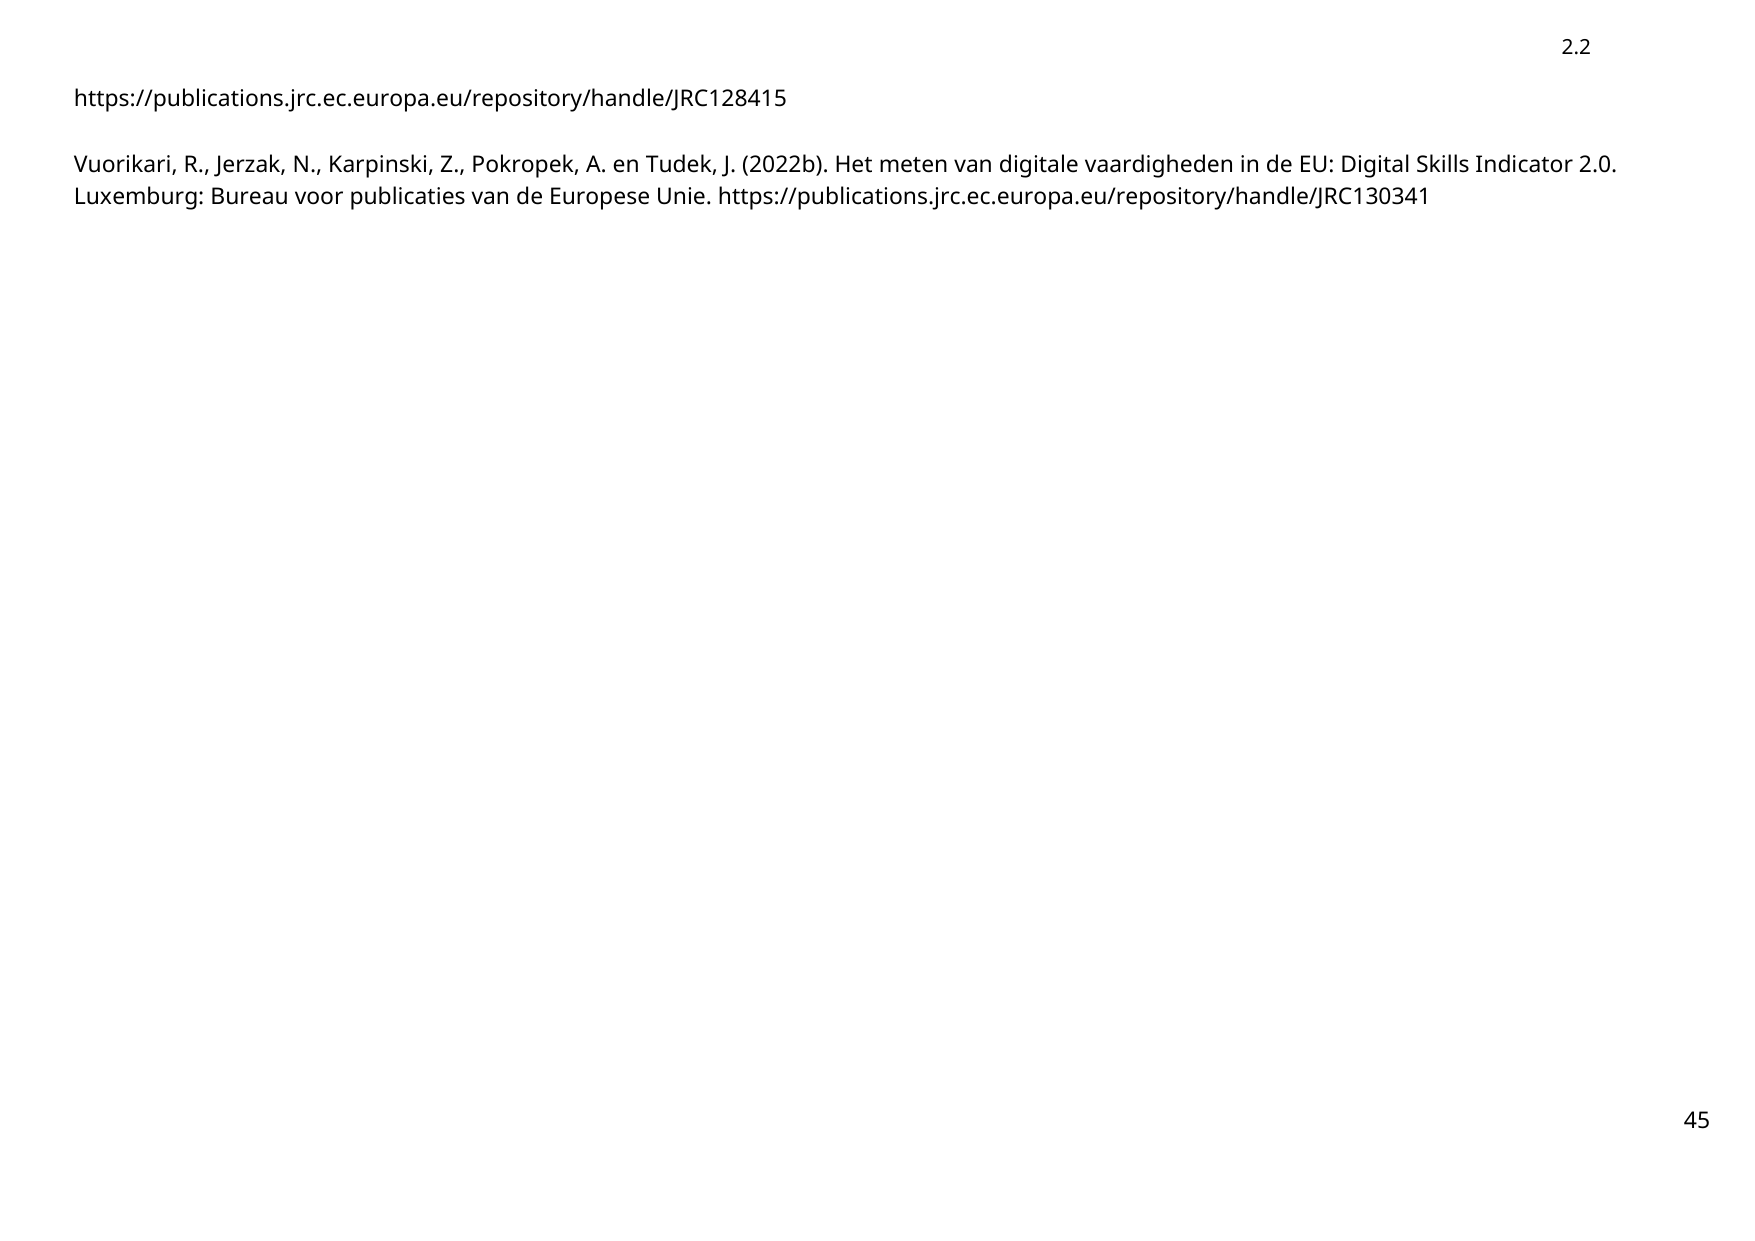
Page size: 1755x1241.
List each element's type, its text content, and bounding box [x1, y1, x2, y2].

text Vuorikari, R., Jerzak, N., Karpinski, Z., Pokropek, A. en Tudek, J. (2022b). Het meten van digitale vaardigheden in de EU: Digital Skills Indicator 2.0. Luxemburg: Bureau voor publicaties van de Europese Unie. https://publications.jrc.ec.europa.eu/repository/handle/JRC130341 [74, 147, 1663, 211]
text https://publications.jrc.ec.europa.eu/repository/handle/JRC128415 [74, 82, 1662, 113]
